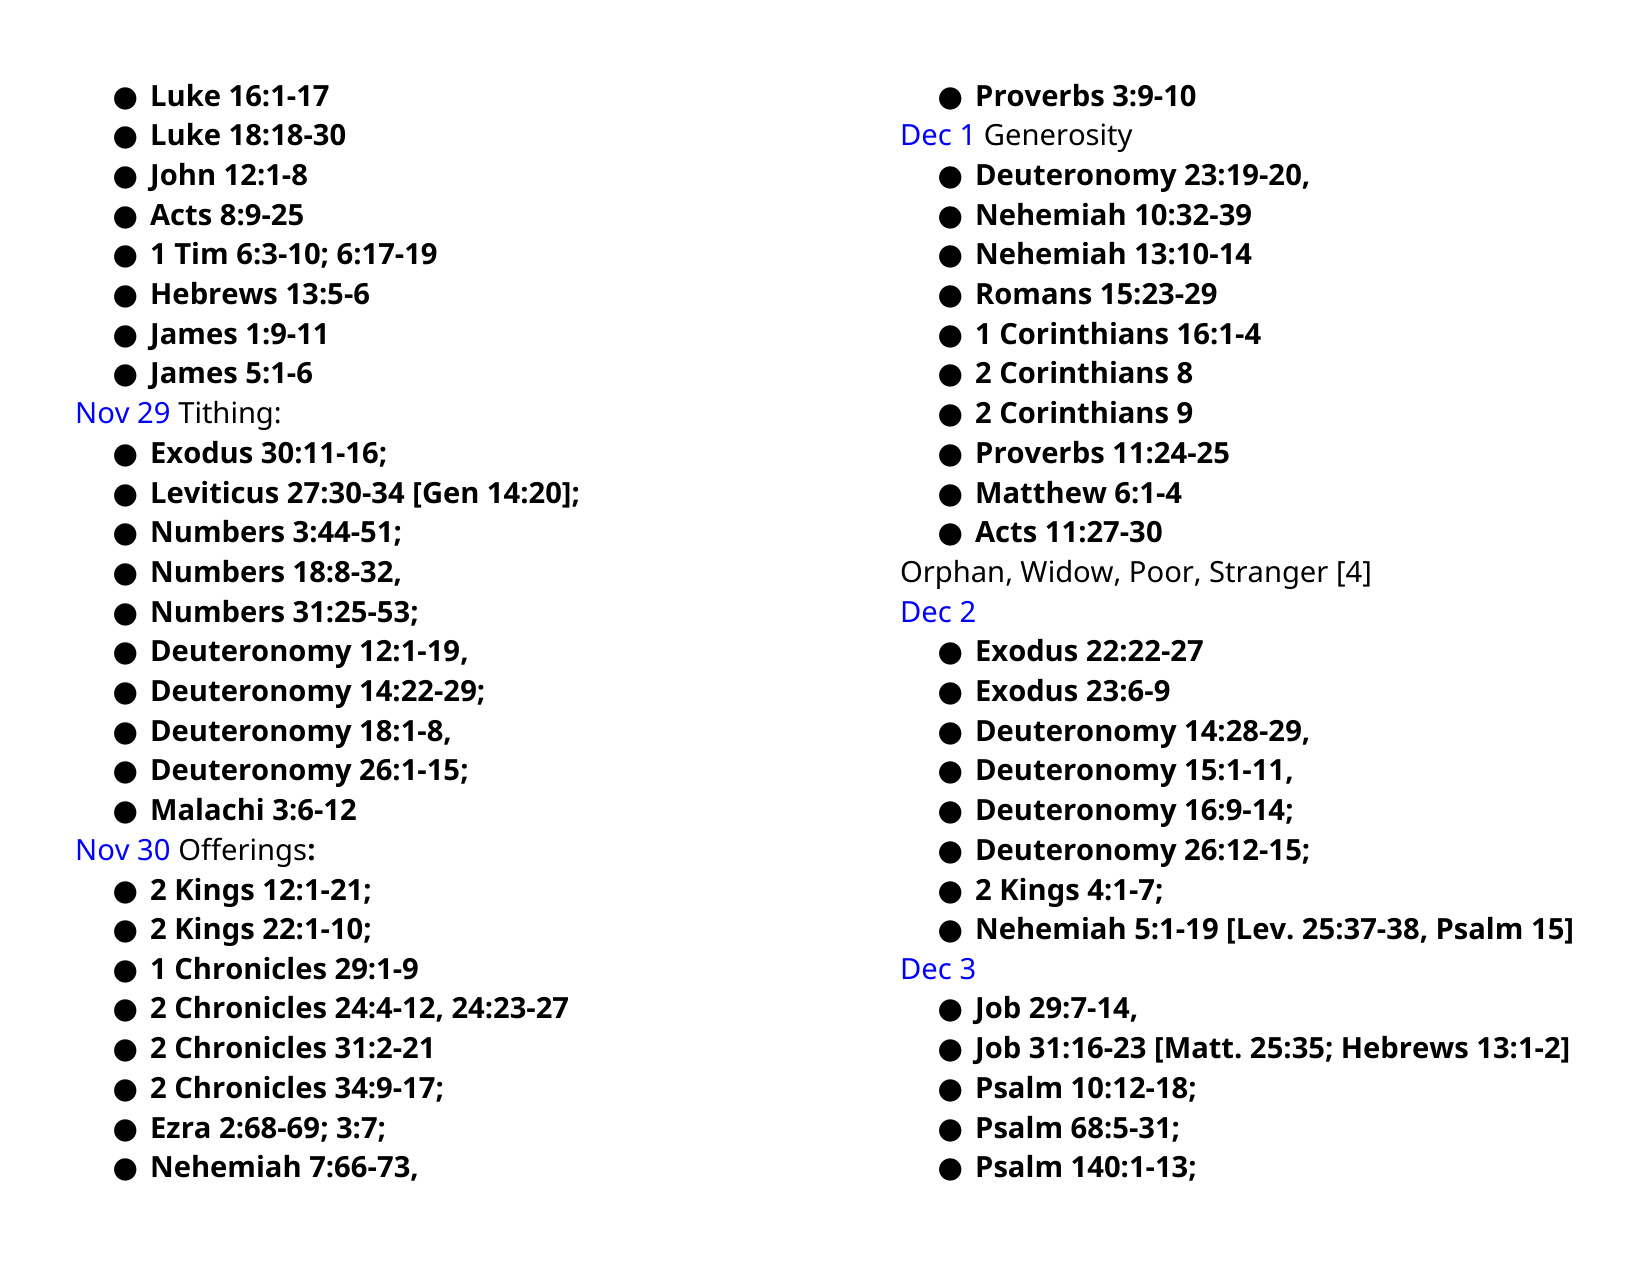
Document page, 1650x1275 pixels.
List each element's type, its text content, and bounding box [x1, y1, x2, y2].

list John 12:1-8 [112, 154, 750, 194]
list Deuteronomy 26:12-15; [937, 829, 1575, 869]
text Nov 30 Offerings: [75, 829, 750, 869]
list 2 Chronicles 31:2-21 [112, 1027, 750, 1067]
list Numbers 31:25-53; [112, 591, 750, 631]
list Deuteronomy 14:28-29, [937, 710, 1575, 750]
list Psalm 10:12-18; [937, 1067, 1575, 1107]
list Matthew 6:1-4 [937, 472, 1575, 512]
list Exodus 30:11-16; [112, 432, 750, 472]
list Leviticus 27:30-34 [Gen 14:20]; [112, 472, 750, 512]
list Deuteronomy 14:22-29; [112, 670, 750, 710]
text Dec 3 [900, 948, 1575, 988]
text Orphan, Widow, Poor, Stranger [4] [900, 551, 1575, 591]
list Numbers 18:8-32, [112, 551, 750, 591]
text Dec 1 Generosity [900, 115, 1575, 154]
list Acts 11:27-30 [937, 512, 1575, 551]
list Nehemiah 5:1-19 [Lev. 25:37-38, Psalm 15] [937, 908, 1575, 948]
list Deuteronomy 12:1-19, [112, 631, 750, 670]
list Luke 16:1-17 [112, 75, 750, 115]
list Malachi 3:6-12 [112, 789, 750, 829]
list 2 Kings 12:1-21; [112, 869, 750, 908]
list 1 Chronicles 29:1-9 [112, 948, 750, 988]
list James 1:9-11 [112, 313, 750, 353]
list Exodus 23:6-9 [937, 670, 1575, 710]
list 1 Tim 6:3-10; 6:17-19 [112, 234, 750, 273]
list Job 29:7-14, [937, 988, 1575, 1027]
list 2 Corinthians 8 [937, 353, 1575, 392]
list Deuteronomy 23:19-20, [937, 154, 1575, 194]
text Nov 29 Tithing: [75, 392, 750, 432]
list 1 Corinthians 16:1-4 [937, 313, 1575, 353]
list 2 Chronicles 34:9-17; [112, 1067, 750, 1107]
list James 5:1-6 [112, 353, 750, 392]
list Deuteronomy 26:1-15; [112, 750, 750, 789]
list Acts 8:9-25 [112, 194, 750, 234]
list Deuteronomy 18:1-8, [112, 710, 750, 750]
list Psalm 68:5-31; [937, 1107, 1575, 1147]
text Dec 2 [900, 591, 1575, 631]
list Numbers 3:44-51; [112, 512, 750, 551]
list Job 31:16-23 [Matt. 25:35; Hebrews 13:1-2] [937, 1027, 1575, 1067]
list Nehemiah 13:10-14 [937, 234, 1575, 273]
list Nehemiah 10:32-39 [937, 194, 1575, 234]
list Hebrews 13:5-6 [112, 273, 750, 313]
list 2 Kings 4:1-7; [937, 869, 1575, 908]
list 2 Kings 22:1-10; [112, 908, 750, 948]
list Romans 15:23-29 [937, 273, 1575, 313]
list Deuteronomy 15:1-11, [937, 750, 1575, 789]
list Ezra 2:68-69; 3:7; [112, 1107, 750, 1147]
list Nehemiah 7:66-73, [112, 1147, 750, 1186]
list Proverbs 3:9-10 [937, 75, 1575, 115]
list Deuteronomy 16:9-14; [937, 789, 1575, 829]
list Proverbs 11:24-25 [937, 432, 1575, 472]
list Exodus 22:22-27 [937, 631, 1575, 670]
list 2 Chronicles 24:4-12, 24:23-27 [112, 988, 750, 1027]
list Psalm 140:1-13; [937, 1147, 1575, 1186]
list Luke 18:18-30 [112, 115, 750, 154]
list 2 Corinthians 9 [937, 392, 1575, 432]
